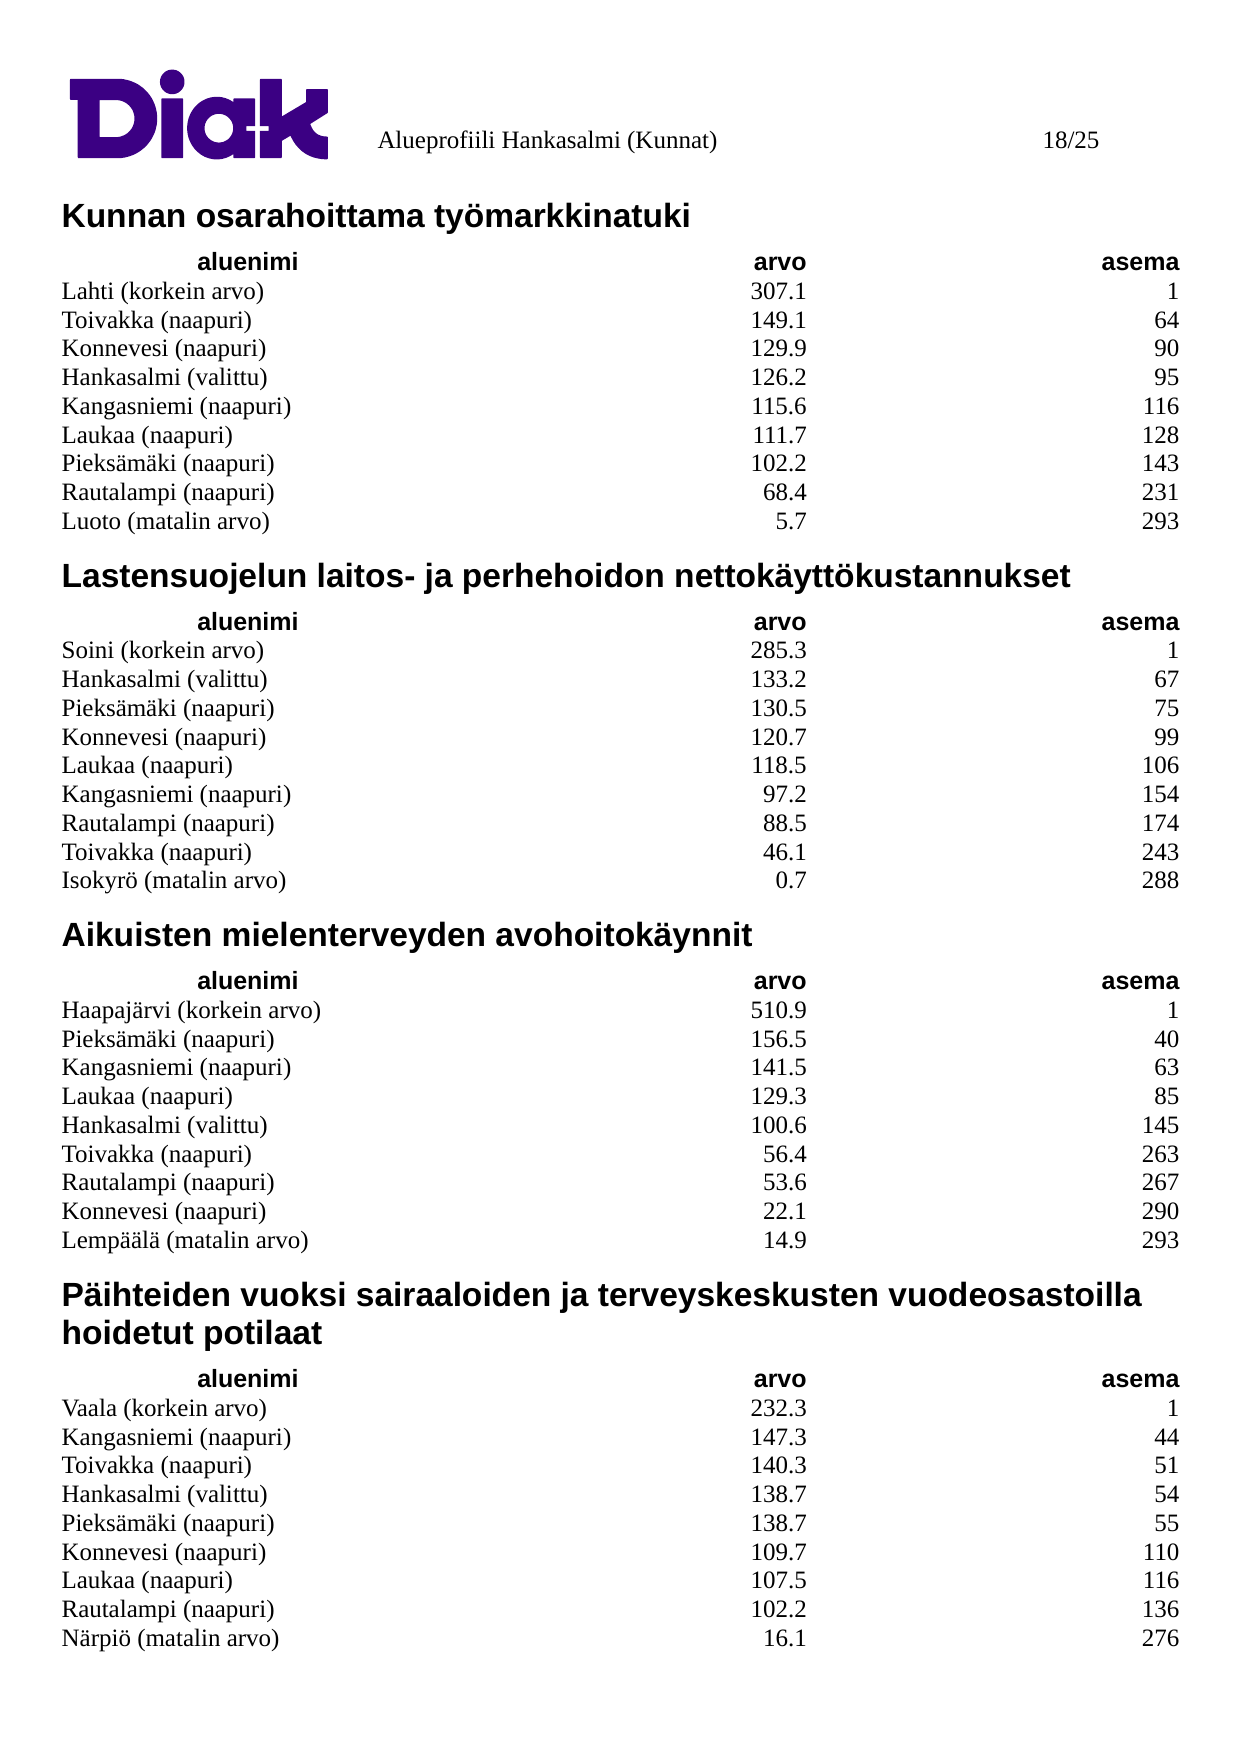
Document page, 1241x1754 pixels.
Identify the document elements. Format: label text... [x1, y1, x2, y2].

table_cell 67 [806, 664, 1179, 693]
table_cell Konnevesi (naapuri) [61, 1537, 434, 1566]
table_cell 107.5 [434, 1566, 806, 1594]
table_cell Hankasalmi (valittu) [61, 1110, 434, 1139]
table_cell 1 [806, 276, 1179, 305]
table_header asema [806, 607, 1179, 636]
table_cell Isokyrö (matalin arvo) [61, 866, 434, 894]
table_cell 154 [806, 779, 1179, 808]
table_cell Pieksämäki (naapuri) [61, 1024, 434, 1052]
table_cell 129.9 [434, 334, 806, 362]
table_cell 44 [806, 1422, 1179, 1451]
table_cell 129.3 [434, 1081, 806, 1110]
table_cell 143 [806, 449, 1179, 477]
table_cell 99 [806, 722, 1179, 751]
subtitle Kunnan osarahoittama työmarkkinatuki [61, 196, 1179, 235]
subtitle Lastensuojelun laitos- ja perhehoidon nettokäyttökustannukset [61, 556, 1179, 594]
table_cell 120.7 [434, 722, 806, 751]
table_cell 110 [806, 1537, 1179, 1566]
table_cell Rautalampi (naapuri) [61, 477, 434, 506]
table_cell 14.9 [434, 1225, 806, 1254]
table_cell Kangasniemi (naapuri) [61, 1053, 434, 1081]
table_cell Toivakka (naapuri) [61, 305, 434, 333]
table_cell 16.1 [434, 1623, 806, 1652]
table_cell 276 [806, 1623, 1179, 1652]
table_cell 97.2 [434, 779, 806, 808]
table_cell 128 [806, 420, 1179, 448]
subtitle Aikuisten mielenterveyden avohoitokäynnit [61, 915, 1179, 954]
table_cell 118.5 [434, 751, 806, 779]
table_cell 147.3 [434, 1422, 806, 1451]
table_header arvo [434, 966, 806, 995]
table_header aluenimi [61, 1364, 434, 1393]
table_cell 55 [806, 1508, 1179, 1537]
table_cell Rautalampi (naapuri) [61, 1168, 434, 1196]
table_cell Kangasniemi (naapuri) [61, 779, 434, 808]
table_cell Rautalampi (naapuri) [61, 1594, 434, 1623]
table_cell Haapajärvi (korkein arvo) [61, 995, 434, 1024]
table_cell 267 [806, 1168, 1179, 1196]
table_cell 102.2 [434, 449, 806, 477]
table_cell Pieksämäki (naapuri) [61, 1508, 434, 1537]
table_cell Kangasniemi (naapuri) [61, 391, 434, 420]
table_header asema [806, 247, 1179, 276]
table_cell 111.7 [434, 420, 806, 448]
table_cell Toivakka (naapuri) [61, 1139, 434, 1167]
table_cell 156.5 [434, 1024, 806, 1052]
table_cell Laukaa (naapuri) [61, 420, 434, 448]
table_cell 141.5 [434, 1053, 806, 1081]
table_cell 116 [806, 1566, 1179, 1594]
table_cell 95 [806, 362, 1179, 391]
table_cell 174 [806, 808, 1179, 837]
table_cell 231 [806, 477, 1179, 506]
table_cell 63 [806, 1053, 1179, 1081]
table_cell Vaala (korkein arvo) [61, 1393, 434, 1422]
table_cell Hankasalmi (valittu) [61, 362, 434, 391]
table_cell Toivakka (naapuri) [61, 1451, 434, 1479]
table_cell 149.1 [434, 305, 806, 333]
table_cell Luoto (matalin arvo) [61, 506, 434, 535]
table_cell 285.3 [434, 636, 806, 664]
table_cell 0.7 [434, 866, 806, 894]
table_cell 100.6 [434, 1110, 806, 1139]
table_cell 88.5 [434, 808, 806, 837]
table_cell 1 [806, 1393, 1179, 1422]
table_cell 116 [806, 391, 1179, 420]
table_cell 54 [806, 1479, 1179, 1508]
table_cell 126.2 [434, 362, 806, 391]
table_header arvo [434, 1364, 806, 1393]
table_cell 22.1 [434, 1196, 806, 1225]
table_cell Konnevesi (naapuri) [61, 334, 434, 362]
table_cell Soini (korkein arvo) [61, 636, 434, 664]
table_cell 133.2 [434, 664, 806, 693]
table_cell 90 [806, 334, 1179, 362]
subtitle Päihteiden vuoksi sairaaloiden ja terveyskeskusten vuodeosastoilla hoidetut potilaat [61, 1274, 1179, 1352]
table_cell Hankasalmi (valittu) [61, 1479, 434, 1508]
table_cell Rautalampi (naapuri) [61, 808, 434, 837]
table_cell Laukaa (naapuri) [61, 1566, 434, 1594]
table_cell Lempäälä (matalin arvo) [61, 1225, 434, 1254]
table_cell 130.5 [434, 693, 806, 722]
table_cell 106 [806, 751, 1179, 779]
table_cell 5.7 [434, 506, 806, 535]
table_header aluenimi [61, 607, 434, 636]
table_cell 53.6 [434, 1168, 806, 1196]
table_cell 85 [806, 1081, 1179, 1110]
table_cell Närpiö (matalin arvo) [61, 1623, 434, 1652]
table_cell Laukaa (naapuri) [61, 1081, 434, 1110]
table_cell 1 [806, 995, 1179, 1024]
table_cell 40 [806, 1024, 1179, 1052]
table_cell 68.4 [434, 477, 806, 506]
table_cell Hankasalmi (valittu) [61, 664, 434, 693]
table_header asema [806, 1364, 1179, 1393]
table_cell 140.3 [434, 1451, 806, 1479]
table_cell 293 [806, 506, 1179, 535]
table_cell 136 [806, 1594, 1179, 1623]
table_cell 64 [806, 305, 1179, 333]
table_cell 288 [806, 866, 1179, 894]
table_cell Konnevesi (naapuri) [61, 722, 434, 751]
table_header arvo [434, 607, 806, 636]
table_cell 109.7 [434, 1537, 806, 1566]
table_cell 115.6 [434, 391, 806, 420]
table_cell 1 [806, 636, 1179, 664]
table_cell Pieksämäki (naapuri) [61, 449, 434, 477]
table_cell Kangasniemi (naapuri) [61, 1422, 434, 1451]
table_cell Toivakka (naapuri) [61, 837, 434, 866]
table_cell 51 [806, 1451, 1179, 1479]
table_header aluenimi [61, 966, 434, 995]
table_header arvo [434, 247, 806, 276]
table_cell 307.1 [434, 276, 806, 305]
table_cell Konnevesi (naapuri) [61, 1196, 434, 1225]
table_cell 46.1 [434, 837, 806, 866]
table_cell 138.7 [434, 1508, 806, 1537]
table_cell 232.3 [434, 1393, 806, 1422]
table_cell 293 [806, 1225, 1179, 1254]
table_cell Laukaa (naapuri) [61, 751, 434, 779]
table_cell 138.7 [434, 1479, 806, 1508]
table_cell 510.9 [434, 995, 806, 1024]
table_cell 290 [806, 1196, 1179, 1225]
table_cell 263 [806, 1139, 1179, 1167]
table_cell 102.2 [434, 1594, 806, 1623]
table_cell 75 [806, 693, 1179, 722]
table_header asema [806, 966, 1179, 995]
table_cell Lahti (korkein arvo) [61, 276, 434, 305]
table_cell 145 [806, 1110, 1179, 1139]
table_header aluenimi [61, 247, 434, 276]
table_cell Pieksämäki (naapuri) [61, 693, 434, 722]
table_cell 243 [806, 837, 1179, 866]
table_cell 56.4 [434, 1139, 806, 1167]
